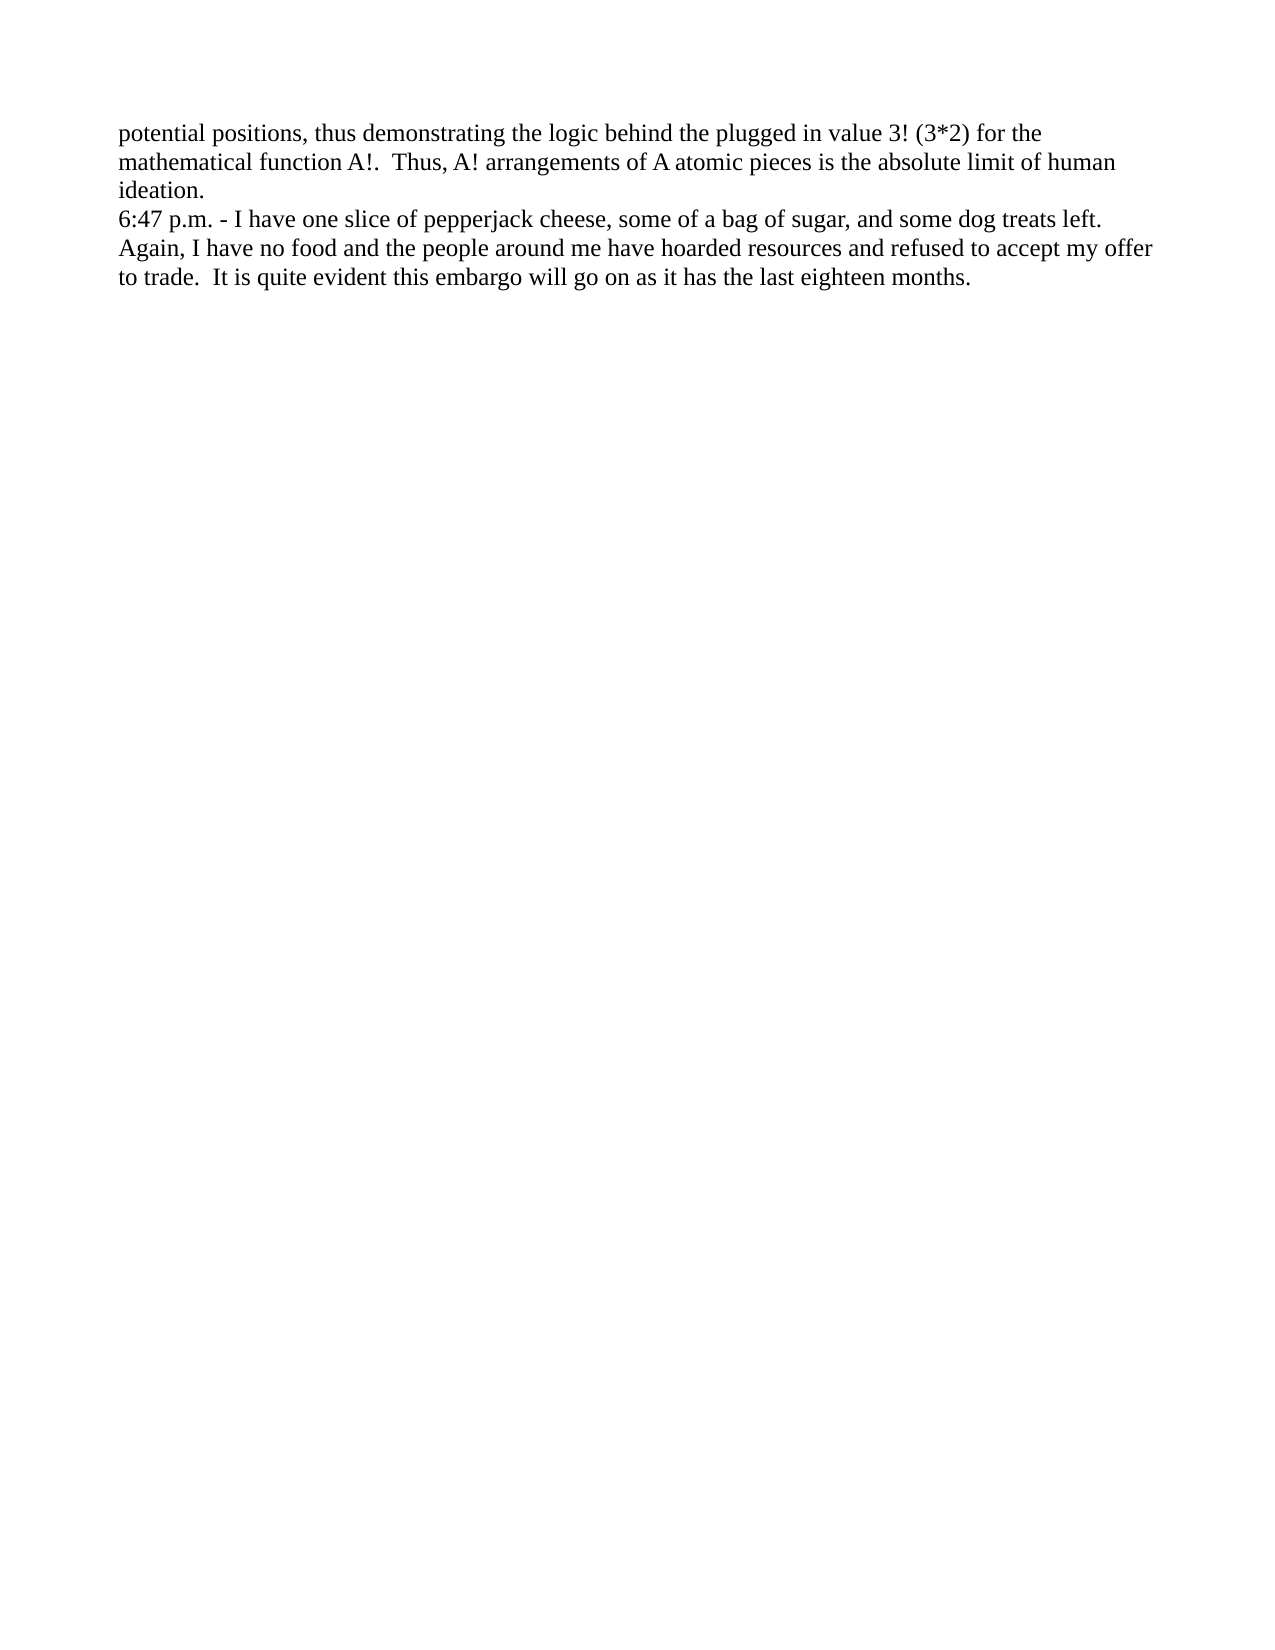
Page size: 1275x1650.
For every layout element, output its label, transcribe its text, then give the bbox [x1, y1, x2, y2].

text potential positions, thus demonstrating the logic behind the plugged in value 3! (3*2) for the mathematical function A!. Thus, A! arrangements of A atomic pieces is the absolute limit of human ideation. [118, 118, 1157, 204]
text 6:47 p.m. - I have one slice of pepperjack cheese, some of a bag of sugar, and some dog treats left. Again, I have no food and the people around me have hoarded resources and refused to accept my offer to trade. It is quite evident this embargo will go on as it has the last eighteen months. [118, 204, 1157, 291]
